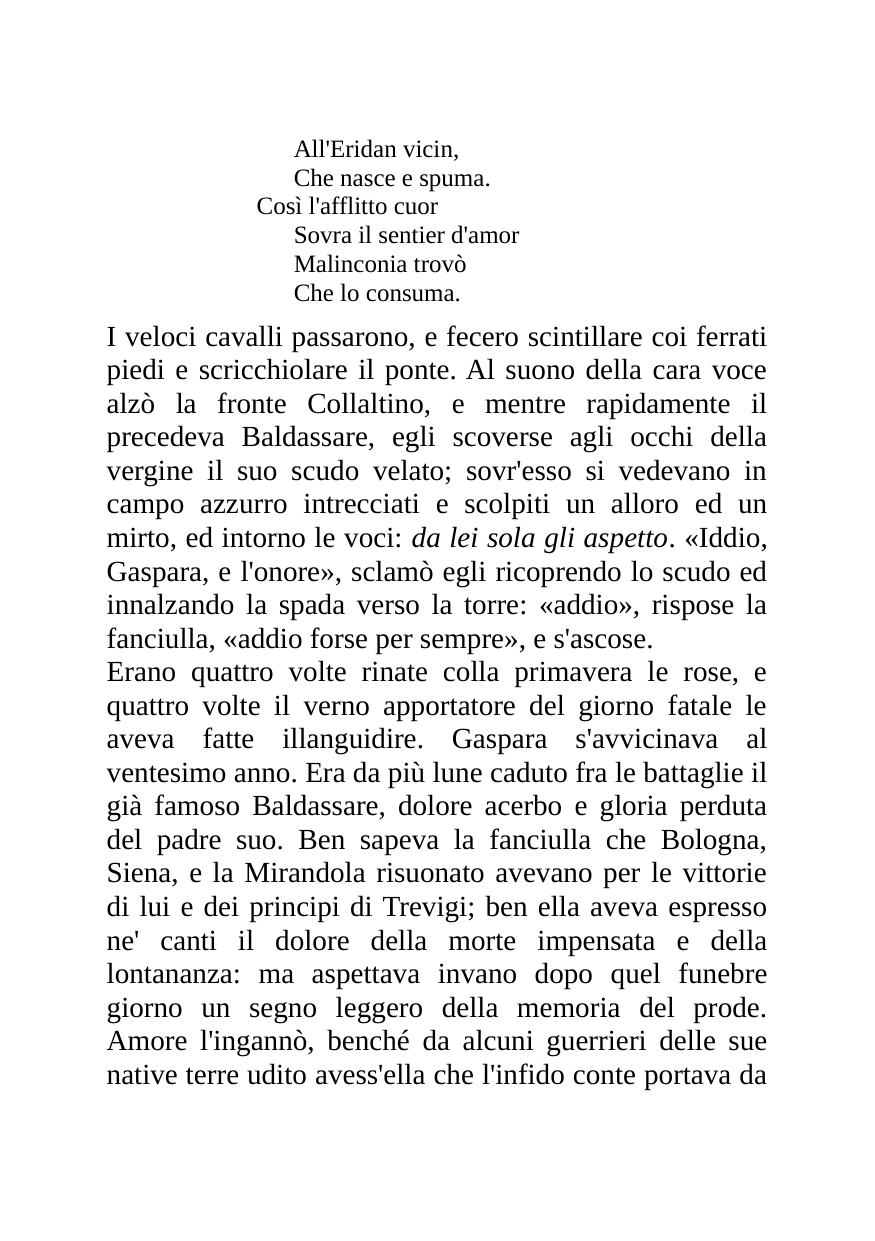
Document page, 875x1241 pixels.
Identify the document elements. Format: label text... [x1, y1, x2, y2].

text Così l'afflitto cuor Sovra il sentier d'amor Malinconia trovò Che lo consuma. [256, 191, 768, 306]
text I veloci cavalli passarono, e fecero scintillare coi ferrati piedi e scricchiolare il ponte. Al suono della cara voce alzò la fronte Collaltino, e mentre rapidamente il precedeva Baldassare, egli scoverse agli occhi della vergine il suo scudo velato; sovr'esso si vedevano in campo azzurro intrecciati e scolpiti un alloro ed un mirto, ed intorno le voci: da lei sola gli aspetto. «Iddio, Gaspara, e l'onore», sclamò egli ricoprendo lo scudo ed innalzando la spada verso la torre: «addio», rispose la fanciulla, «addio forse per sempre», e s'ascose. [106, 319, 768, 654]
text Erano quattro volte rinate colla primavera le rose, e quattro volte il verno apportatore del giorno fatale le aveva fatte illanguidire. Gaspara s'avvicinava al ventesimo anno. Era da più lune caduto fra le battaglie il già famoso Baldassare, dolore acerbo e gloria perduta del padre suo. Ben sapeva la fanciulla che Bologna, Siena, e la Mirandola risuonato avevano per le vittorie di lui e dei principi di Trevigi; ben ella aveva espresso ne' canti il dolore della morte impensata e della lontananza: ma aspettava invano dopo quel funebre giorno un segno leggero della memoria del prode. Amore l'ingannò, benché da alcuni guerrieri delle sue native terre udito avess'ella che l'infido conte portava da [106, 654, 768, 1090]
text All'Eridan vicin, Che nasce e spuma. [256, 134, 768, 191]
